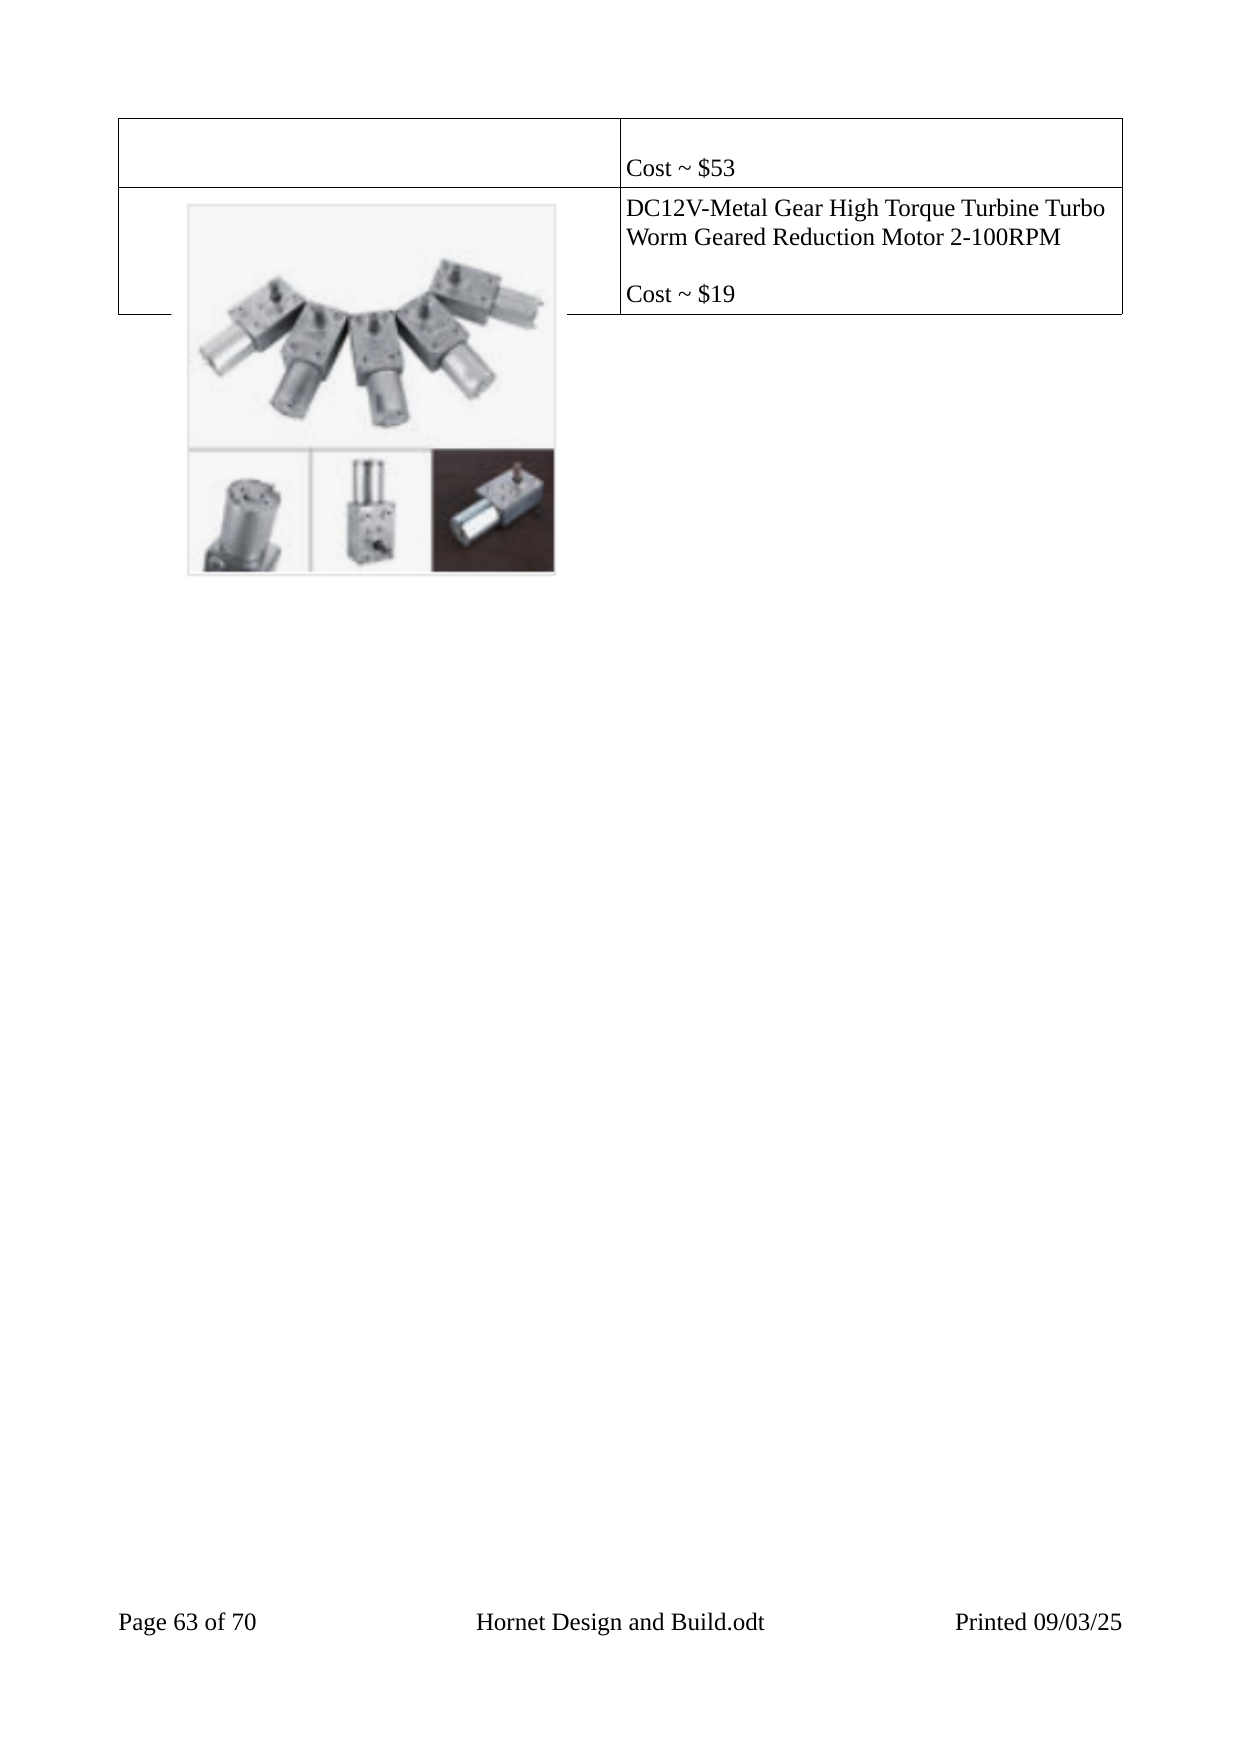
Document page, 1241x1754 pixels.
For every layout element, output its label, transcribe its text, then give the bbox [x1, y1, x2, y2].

picture [171, 193, 567, 587]
table_cell DC12V-Metal Gear High Torque Turbine Turbo Worm Geared Reduction Motor 2-100RPM Cost ~ $19 [621, 188, 1122, 314]
table_cell Cost ~ $53 [621, 119, 1122, 187]
table_cell [119, 188, 620, 314]
table_cell [119, 119, 620, 187]
